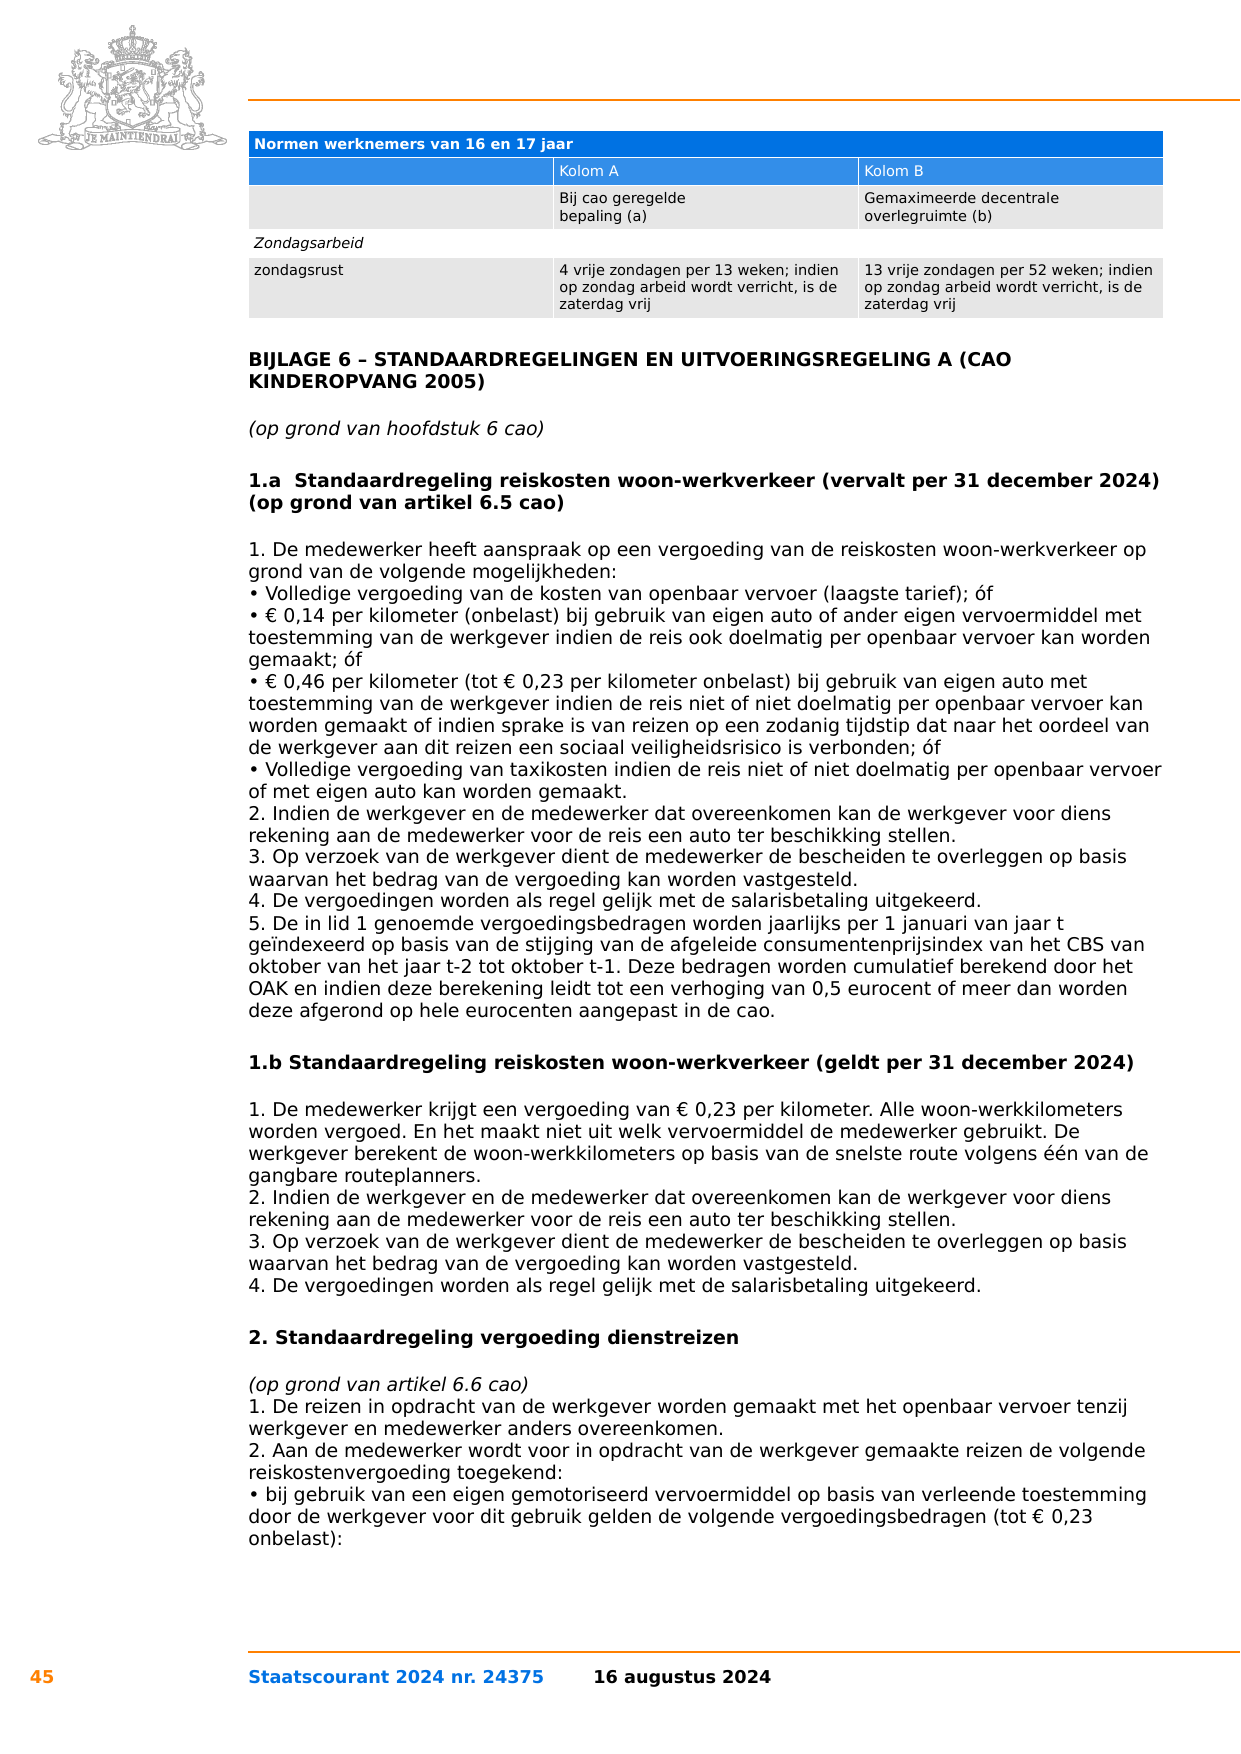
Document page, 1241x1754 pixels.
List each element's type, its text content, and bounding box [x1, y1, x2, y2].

table_cell Bij cao geregelde bepaling (a) [554, 186, 858, 229]
table_cell Kolom A [554, 158, 858, 185]
text (op grond van hoofdstuk 6 cao) [248, 418, 1163, 440]
table_cell [859, 230, 1163, 256]
picture [38, 25, 227, 150]
table_cell [249, 158, 553, 185]
table_cell [554, 230, 858, 256]
text • Volledige vergoeding van de kosten van openbaar vervoer (laagste tarief); óf [248, 583, 1163, 605]
text 1. De medewerker krijgt een vergoeding van € 0,23 per kilometer. Alle woon-werkkilometers worden vergoed. En het maakt niet uit welk vervoermiddel de medewerker gebruikt. De werkgever berekent de woon-werkkilometers op basis van de snelste route volgens één van de gangbare routeplanners. [248, 1099, 1163, 1187]
text 2. Indien de werkgever en de medewerker dat overeenkomen kan de werkgever voor diens rekening aan de medewerker voor de reis een auto ter beschikking stellen. [248, 1187, 1163, 1231]
text (op grond van artikel 6.6 cao) [248, 1374, 1163, 1396]
table_cell Gemaximeerde decentrale overlegruimte (b) [859, 186, 1163, 229]
table_cell Kolom B [859, 158, 1163, 185]
text 2. Indien de werkgever en de medewerker dat overeenkomen kan de werkgever voor diens rekening aan de medewerker voor de reis een auto ter beschikking stellen. [248, 802, 1163, 846]
text 5. De in lid 1 genoemde vergoedingsbedragen worden jaarlijks per 1 januari van jaar t geïndexeerd op basis van de stijging van de afgeleide consumentenprijsindex van het CBS van oktober van het jaar t-2 tot oktober t-1. Deze bedragen worden cumulatief berekend door het OAK en indien deze berekening leidt tot een verhoging van 0,5 eurocent of meer dan worden deze afgerond op hele eurocenten aangepast in de cao. [248, 912, 1163, 1022]
table_cell 13 vrije zondagen per 52 weken; indien op zondag arbeid wordt verricht, is de zaterdag vrij [859, 258, 1163, 318]
table_cell zondagsrust [249, 258, 553, 318]
text • € 0,46 per kilometer (tot € 0,23 per kilometer onbelast) bij gebruik van eigen auto met toestemming van de werkgever indien de reis niet of niet doelmatig per openbaar vervoer kan worden gemaakt of indien sprake is van reizen op een zodanig tijdstip dat naar het oordeel van de werkgever aan dit reizen een sociaal veiligheidsrisico is verbonden; óf [248, 671, 1163, 758]
subtitle 1.b Standaardregeling reiskosten woon-werkverkeer (geldt per 31 december 2024) [248, 1052, 1163, 1074]
subtitle 2. Standaardregeling vergoeding dienstreizen [248, 1327, 1163, 1349]
text • bij gebruik van een eigen gemotoriseerd vervoermiddel op basis van verleende toestemming door de werkgever voor dit gebruik gelden de volgende vergoedingsbedragen (tot € 0,23 onbelast): [248, 1484, 1163, 1550]
text 1. De medewerker heeft aanspraak op een vergoeding van de reiskosten woon-werkverkeer op grond van de volgende mogelijkheden: [248, 539, 1163, 583]
table_cell [249, 186, 553, 229]
subtitle 1.a Standaardregeling reiskosten woon-werkverkeer (vervalt per 31 december 2024)(op grond van artikel 6.5 cao) [248, 470, 1163, 514]
text 3. Op verzoek van de werkgever dient de medewerker de bescheiden te overleggen op basis waarvan het bedrag van de vergoeding kan worden vastgesteld. [248, 846, 1163, 890]
table_cell 4 vrije zondagen per 13 weken; indien op zondag arbeid wordt verricht, is de zaterdag vrij [554, 258, 858, 318]
text • € 0,14 per kilometer (onbelast) bij gebruik van eigen auto of ander eigen vervoermiddel met toestemming van de werkgever indien de reis ook doelmatig per openbaar vervoer kan worden gemaakt; óf [248, 605, 1163, 671]
subtitle BIJLAGE 6 – STANDAARDREGELINGEN EN UITVOERINGSREGELING A (CAO KINDEROPVANG 2005) [248, 349, 1163, 393]
table_cell Zondagsarbeid [249, 230, 553, 256]
table_header Normen werknemers van 16 en 17 jaar [249, 131, 1163, 157]
text 2. Aan de medewerker wordt voor in opdracht van de werkgever gemaakte reizen de volgende reiskostenvergoeding toegekend: [248, 1440, 1163, 1484]
text 3. Op verzoek van de werkgever dient de medewerker de bescheiden te overleggen op basis waarvan het bedrag van de vergoeding kan worden vastgesteld. [248, 1231, 1163, 1275]
text 4. De vergoedingen worden als regel gelijk met de salarisbetaling uitgekeerd. [248, 1275, 1163, 1297]
text 1. De reizen in opdracht van de werkgever worden gemaakt met het openbaar vervoer tenzij werkgever en medewerker anders overeenkomen. [248, 1396, 1163, 1440]
text 4. De vergoedingen worden als regel gelijk met de salarisbetaling uitgekeerd. [248, 890, 1163, 912]
text • Volledige vergoeding van taxikosten indien de reis niet of niet doelmatig per openbaar vervoer of met eigen auto kan worden gemaakt. [248, 758, 1163, 802]
